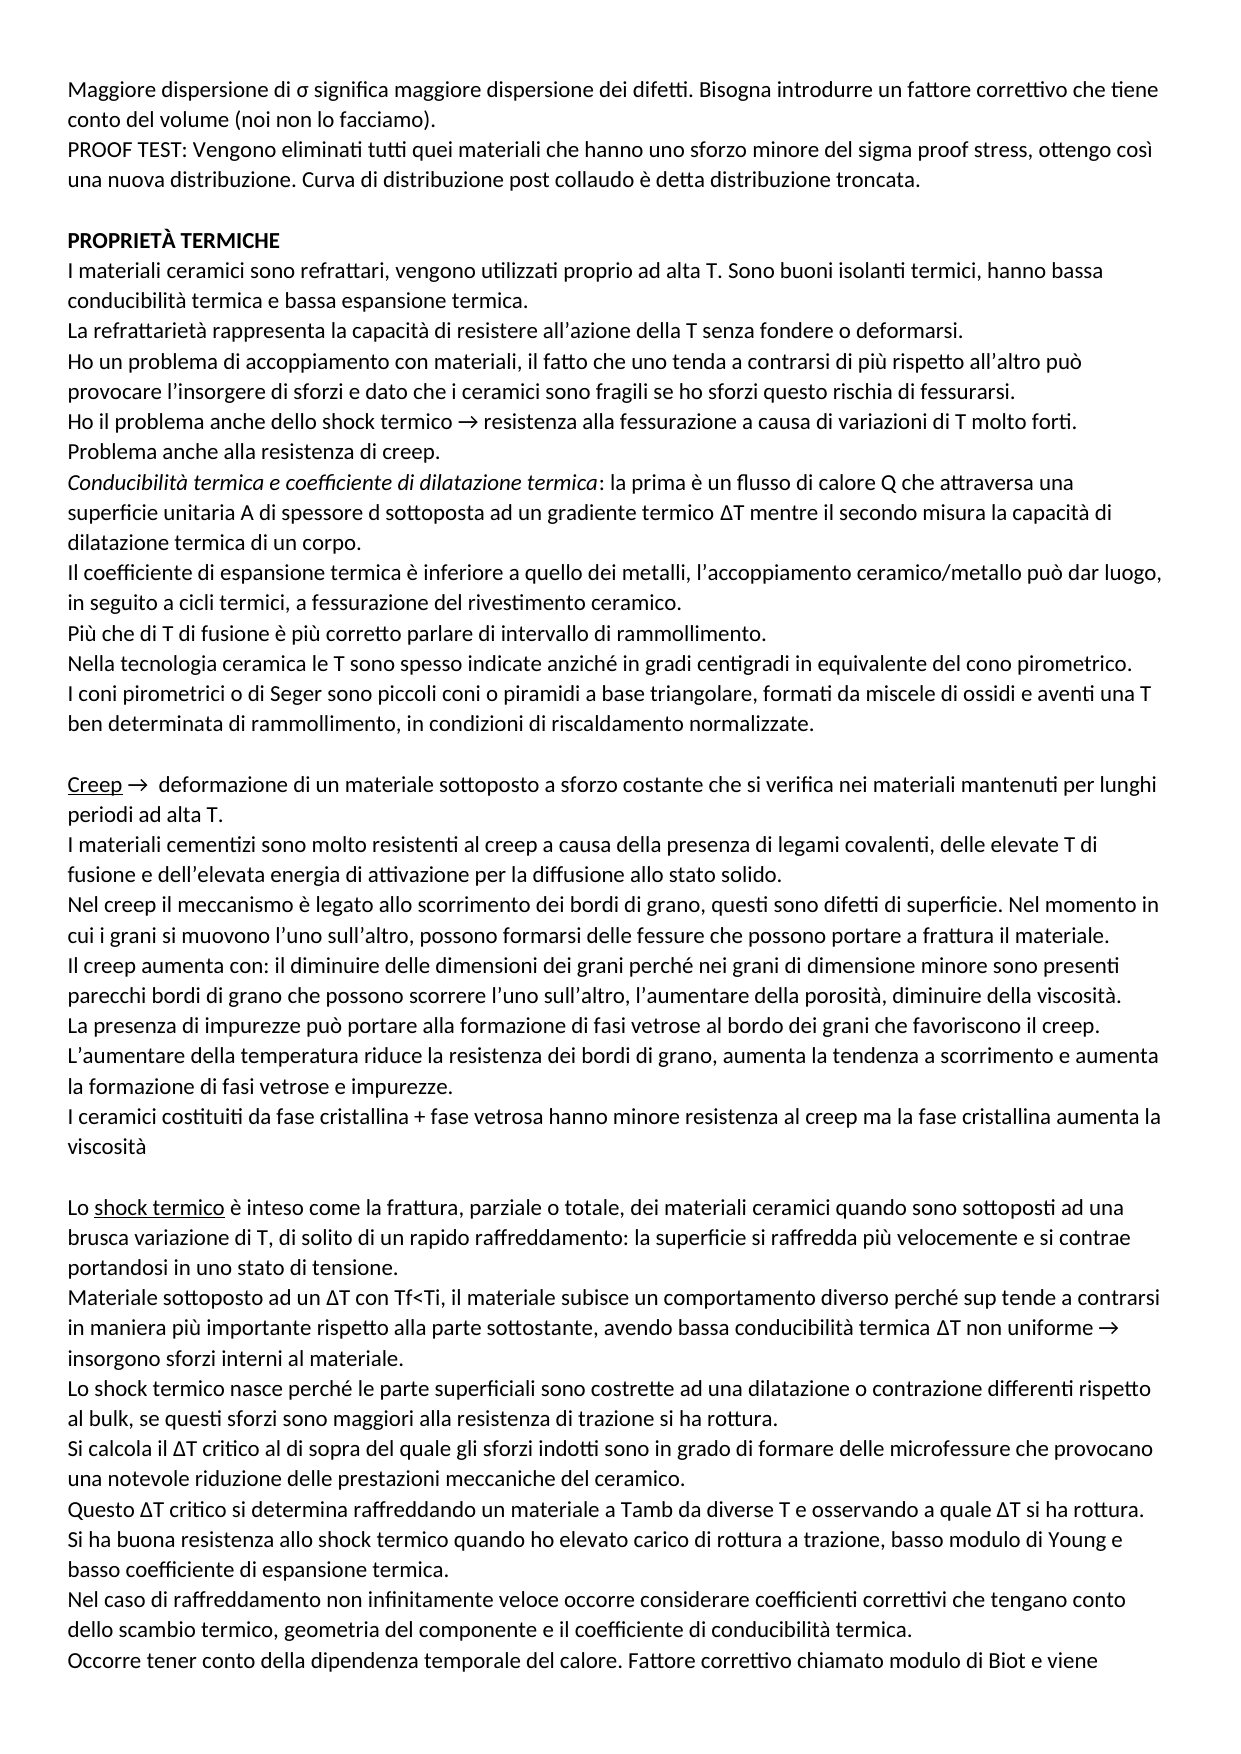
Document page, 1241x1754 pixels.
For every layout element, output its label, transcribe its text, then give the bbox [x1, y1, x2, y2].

text Maggiore dispersione di σ significa maggiore dispersione dei difetti. Bisogna introdurre un fattore correttivo che tiene conto del volume (noi non lo facciamo). PROOF TEST: Vengono eliminati tutti quei materiali che hanno uno sforzo minore del sigma proof stress, ottengo così una nuova distribuzione. Curva di distribuzione post collaudo è detta distribuzione troncata. PROPRIETÀ TERMICHE I materiali ceramici sono refrattari, vengono utilizzati proprio ad alta T. Sono buoni isolanti termici, hanno bassa conducibilità termica e bassa espansione termica. La refrattarietà rappresenta la capacità di resistere all’azione della T senza fondere o deformarsi. Ho un problema di accoppiamento con materiali, il fatto che uno tenda a contrarsi di più rispetto all’altro può provocare l’insorgere di sforzi e dato che i ceramici sono fragili se ho sforzi questo rischia di fessurarsi. Ho il problema anche dello shock termico → resistenza alla fessurazione a causa di variazioni di T molto forti. Problema anche alla resistenza di creep. Conducibilità termica e coefficiente di dilatazione termica: la prima è un flusso di calore Q che attraversa una superficie unitaria A di spessore d sottoposta ad un gradiente termico ΔT mentre il secondo misura la capacità di dilatazione termica di un corpo. Il coefficiente di espansione termica è inferiore a quello dei metalli, l’accoppiamento ceramico/metallo può dar luogo, in seguito a cicli termici, a fessurazione del rivestimento ceramico. Più che di T di fusione è più corretto parlare di intervallo di rammollimento. Nella tecnologia ceramica le T sono spesso indicate anziché in gradi centigradi in equivalente del cono pirometrico. I coni pirometrici o di Seger sono piccoli coni o piramidi a base triangolare, formati da miscele di ossidi e aventi una T ben determinata di rammollimento, in condizioni di riscaldamento normalizzate. Creep → deformazione di un materiale sottoposto a sforzo costante che si verifica nei materiali mantenuti per lunghi periodi ad alta T. I materiali cementizi sono molto resistenti al creep a causa della presenza di legami covalenti, delle elevate T di fusione e dell’elevata energia di attivazione per la diffusione allo stato solido. Nel creep il meccanismo è legato allo scorrimento dei bordi di grano, questi sono difetti di superficie. Nel momento in cui i grani si muovono l’uno sull’altro, possono formarsi delle fessure che possono portare a frattura il materiale. Il creep aumenta con: il diminuire delle dimensioni dei grani perché nei grani di dimensione minore sono presenti parecchi bordi di grano che possono scorrere l’uno sull’altro, l’aumentare della porosità, diminuire della viscosità. La presenza di impurezze può portare alla formazione di fasi vetrose al bordo dei grani che favoriscono il creep. L’aumentare della temperatura riduce la resistenza dei bordi di grano, aumenta la tendenza a scorrimento e aumenta la formazione di fasi vetrose e impurezze. I ceramici costituiti da fase cristallina + fase vetrosa hanno minore resistenza al creep ma la fase cristallina aumenta la viscosità Lo shock termico è inteso come la frattura, parziale o totale, dei materiali ceramici quando sono sottoposti ad una brusca variazione di T, di solito di un rapido raffreddamento: la superficie si raffredda più velocemente e si contrae portandosi in uno stato di tensione. Materiale sottoposto ad un ΔT con Tf<Ti, il materiale subisce un comportamento diverso perché sup tende a contrarsi in maniera più importante rispetto alla parte sottostante, avendo bassa conducibilità termica ΔT non uniforme → insorgono sforzi interni al materiale. Lo shock termico nasce perché le parte superficiali sono costrette ad una dilatazione o contrazione differenti rispetto al bulk, se questi sforzi sono maggiori alla resistenza di trazione si ha rottura. Si calcola il ΔT critico al di sopra del quale gli sforzi indotti sono in grado di formare delle microfessure che provocano una notevole riduzione delle prestazioni meccaniche del ceramico. Questo ΔT critico si determina raffreddando un materiale a Tamb da diverse T e osservando a quale ΔT si ha rottura. Si ha buona resistenza allo shock termico quando ho elevato carico di rottura a trazione, basso modulo di Young e basso coefficiente di espansione termica. Nel caso di raffreddamento non infinitamente veloce occorre considerare coefficienti correttivi che tengano conto dello scambio termico, geometria del componente e il coefficiente di conducibilità termica. Occorre tener conto della dipendenza temporale del calore. Fattore correttivo chiamato modulo di Biot e viene [67, 75, 1165, 1674]
